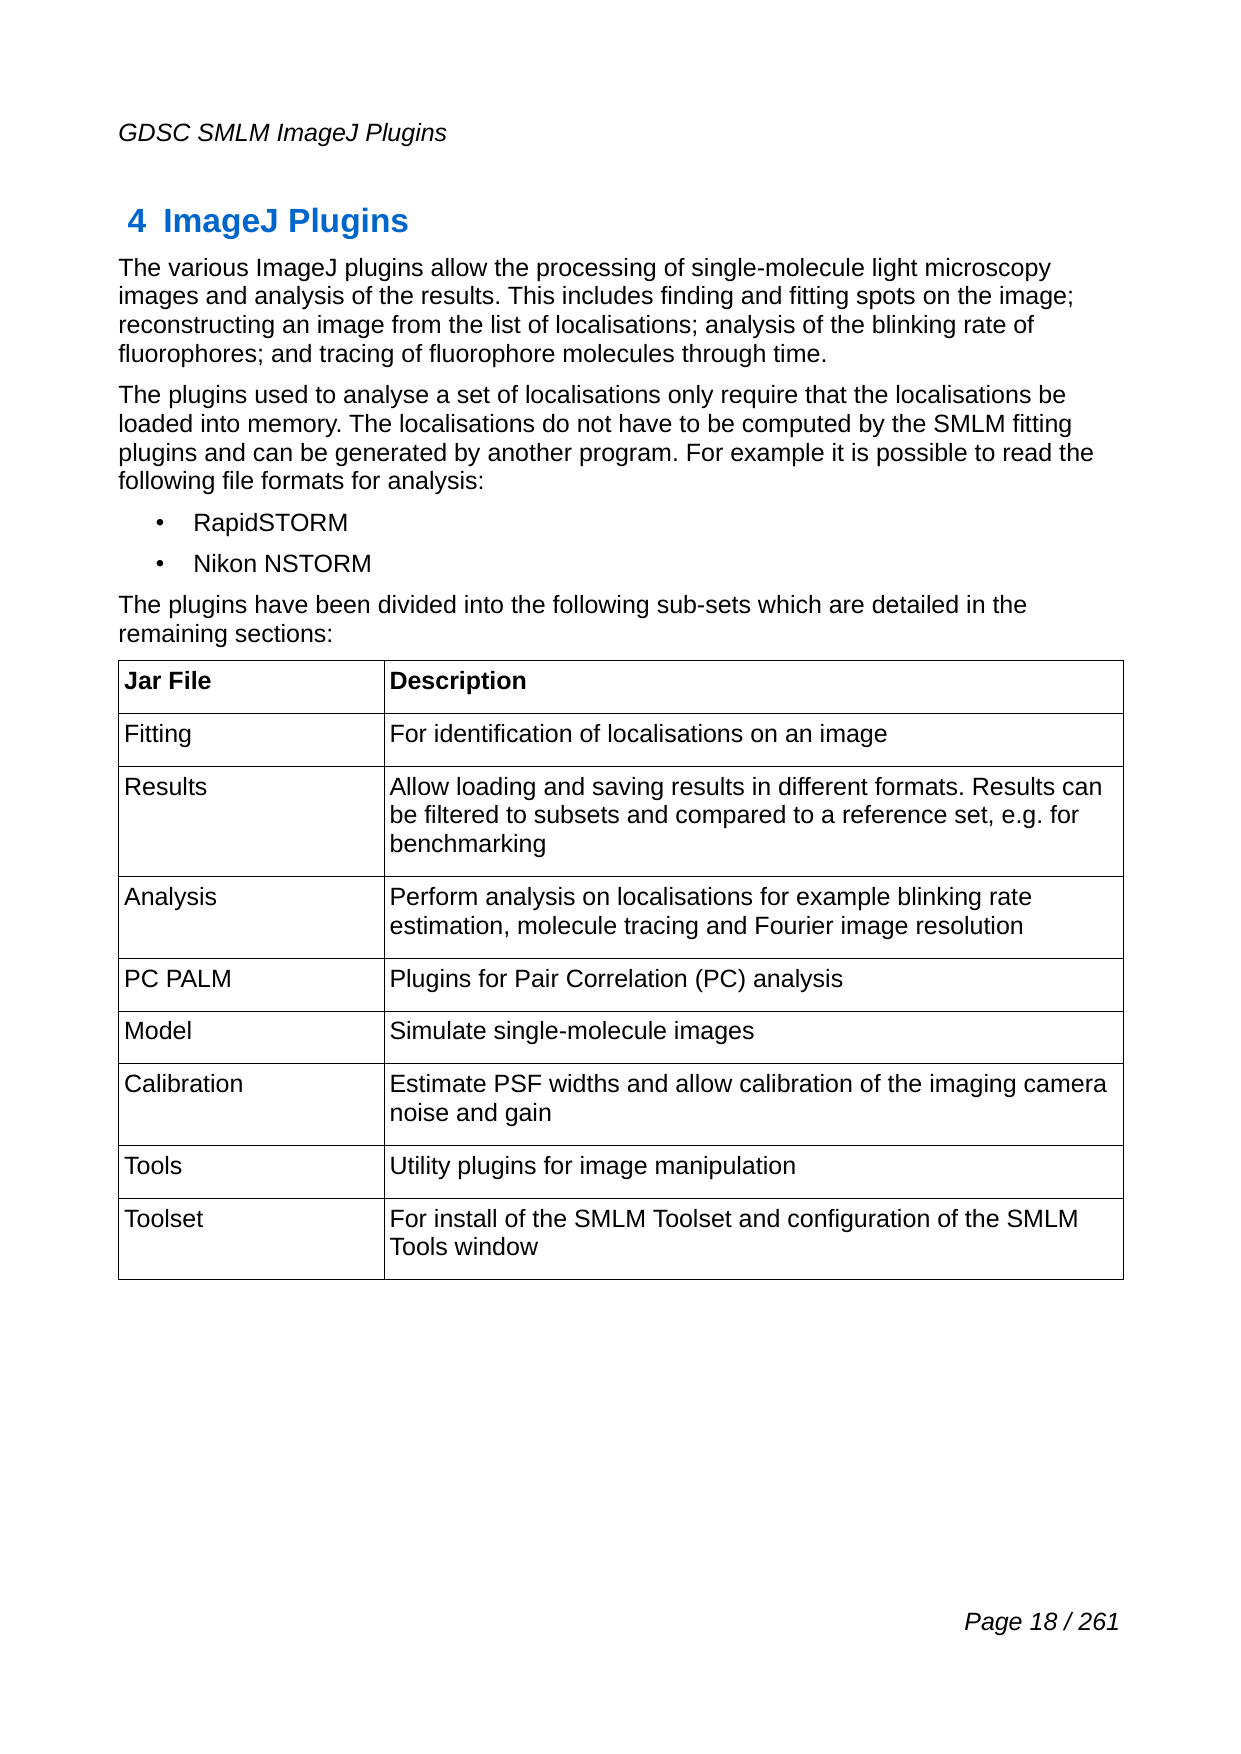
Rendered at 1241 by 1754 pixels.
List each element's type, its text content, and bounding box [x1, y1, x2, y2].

table_cell Calibration [119, 1064, 384, 1145]
table_cell For identification of localisations on an image [385, 714, 1123, 766]
table_cell Fitting [119, 714, 384, 766]
table_cell Tools [119, 1146, 384, 1198]
table_cell Toolset [119, 1199, 384, 1279]
table_cell Allow loading and saving results in different formats. Results can be filtered to subsets and compared to a reference set, e.g. for benchmarking [385, 767, 1123, 876]
table_cell Analysis [119, 877, 384, 958]
table_cell Plugins for Pair Correlation (PC) analysis [385, 959, 1123, 1011]
table_cell Utility plugins for image manipulation [385, 1146, 1123, 1198]
text The plugins have been divided into the following sub-sets which are detailed in the remaining sections: [118, 590, 1122, 648]
text The various ImageJ plugins allow the processing of single-molecule light microscopy images and analysis of the results. This includes finding and fitting spots on the image; reconstructing an image from the list of localisations; analysis of the blinking rate of fluorophores; and tracing of fluorophore molecules through time. [118, 252, 1122, 367]
table_cell Estimate PSF widths and allow calibration of the imaging camera noise and gain [385, 1064, 1123, 1145]
table_cell Perform analysis on localisations for example blinking rate estimation, molecule tracing and Fourier image resolution [385, 877, 1123, 958]
table_cell Results [119, 767, 384, 876]
list Nikon NSTORM [156, 549, 1122, 578]
subtitle ImageJ Plugins [118, 201, 1122, 240]
text The plugins used to analyse a set of localisations only require that the localisations be loaded into memory. The localisations do not have to be computed by the SMLM fitting plugins and can be generated by another program. For example it is possible to read the following file formats for analysis: [118, 380, 1122, 495]
table_cell Simulate single-molecule images [385, 1012, 1123, 1063]
list RapidSTORM [156, 507, 1122, 536]
table_cell For install of the SMLM Toolset and configuration of the SMLM Tools window [385, 1199, 1123, 1279]
table_header Jar File [119, 661, 384, 713]
table_header Description [385, 661, 1123, 713]
table_cell PC PALM [119, 959, 384, 1011]
table_cell Model [119, 1012, 384, 1063]
